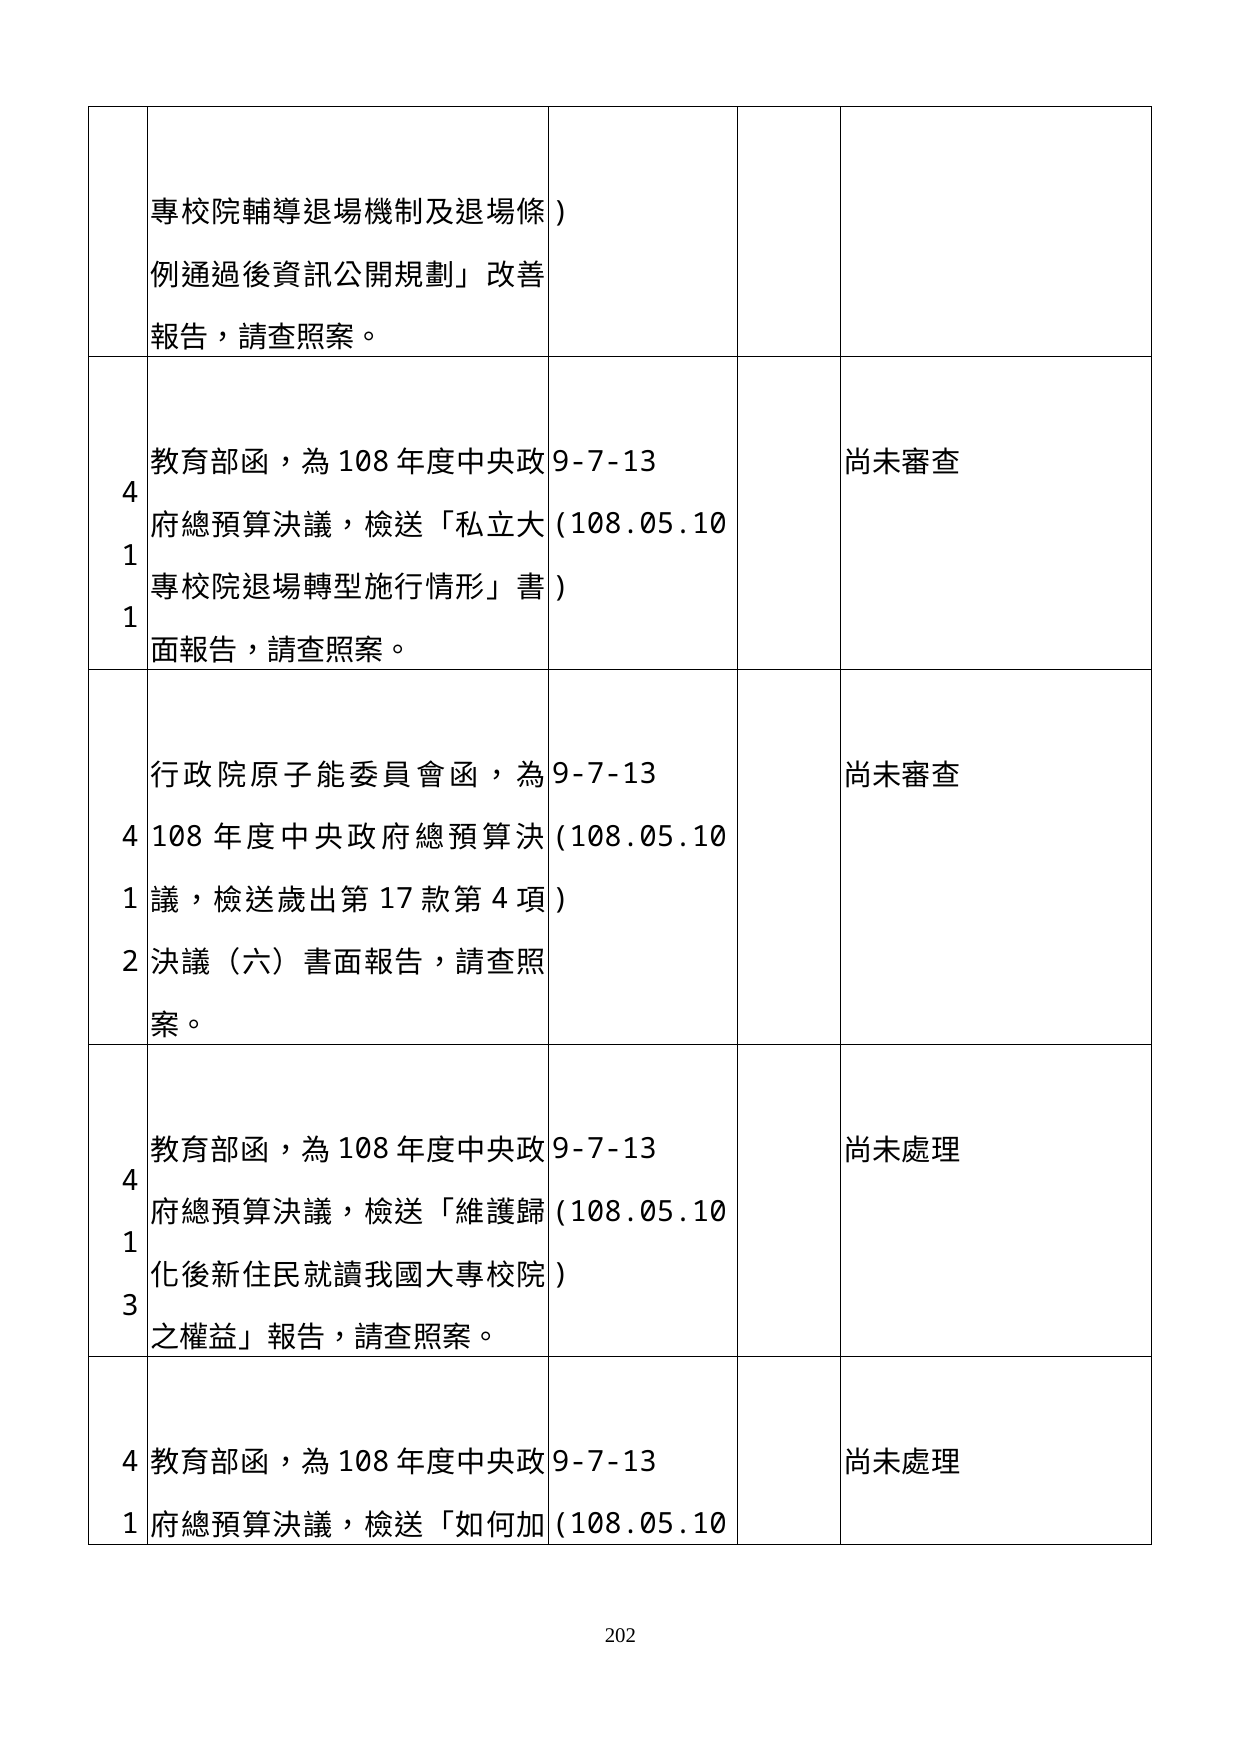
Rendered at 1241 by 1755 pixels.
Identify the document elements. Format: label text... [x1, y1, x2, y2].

table_cell 教育部函，為108年度中央政府總預算決議，檢送「維護歸化後新住民就讀我國大專校院之權益」報告，請查照案。 [148, 1045, 548, 1356]
table_cell [738, 357, 840, 668]
table_cell 教育部函，為108年度中央政府總預算決議，檢送「私立大專校院退場轉型施行情形」書面報告，請查照案。 [148, 357, 548, 668]
table_cell 9-7-13 (108.05.10 [549, 1357, 737, 1543]
table_cell [738, 670, 840, 1043]
table_cell [89, 107, 147, 356]
table_cell [89, 357, 147, 668]
table_cell 9-7-13 (108.05.10) [549, 670, 737, 1043]
table_cell 9-7-13 (108.05.10) [549, 1045, 737, 1356]
table_cell [841, 107, 1151, 356]
table_cell 專校院輔導退場機制及退場條例通過後資訊公開規劃」改善報告，請查照案。 [148, 107, 548, 356]
table_cell 尚未處理 [841, 1357, 1151, 1543]
table_cell 尚未審查 [841, 670, 1151, 1043]
table_cell [89, 1357, 147, 1543]
table_cell 尚未處理 [841, 1045, 1151, 1356]
table_cell [738, 1357, 840, 1543]
table_cell 9-7-13 (108.05.10) [549, 357, 737, 668]
table_cell 行政院原子能委員會函，為108年度中央政府總預算決議，檢送歲出第17款第4項決議（六）書面報告，請查照案。 [148, 670, 548, 1043]
table_cell 尚未審查 [841, 357, 1151, 668]
table_cell [738, 107, 840, 356]
table_cell [89, 1045, 147, 1356]
table_cell [89, 670, 147, 1043]
table_cell 教育部函，為108年度中央政府總預算決議，檢送「如何加 [148, 1357, 548, 1543]
table_cell [738, 1045, 840, 1356]
table_cell ) [549, 107, 737, 356]
